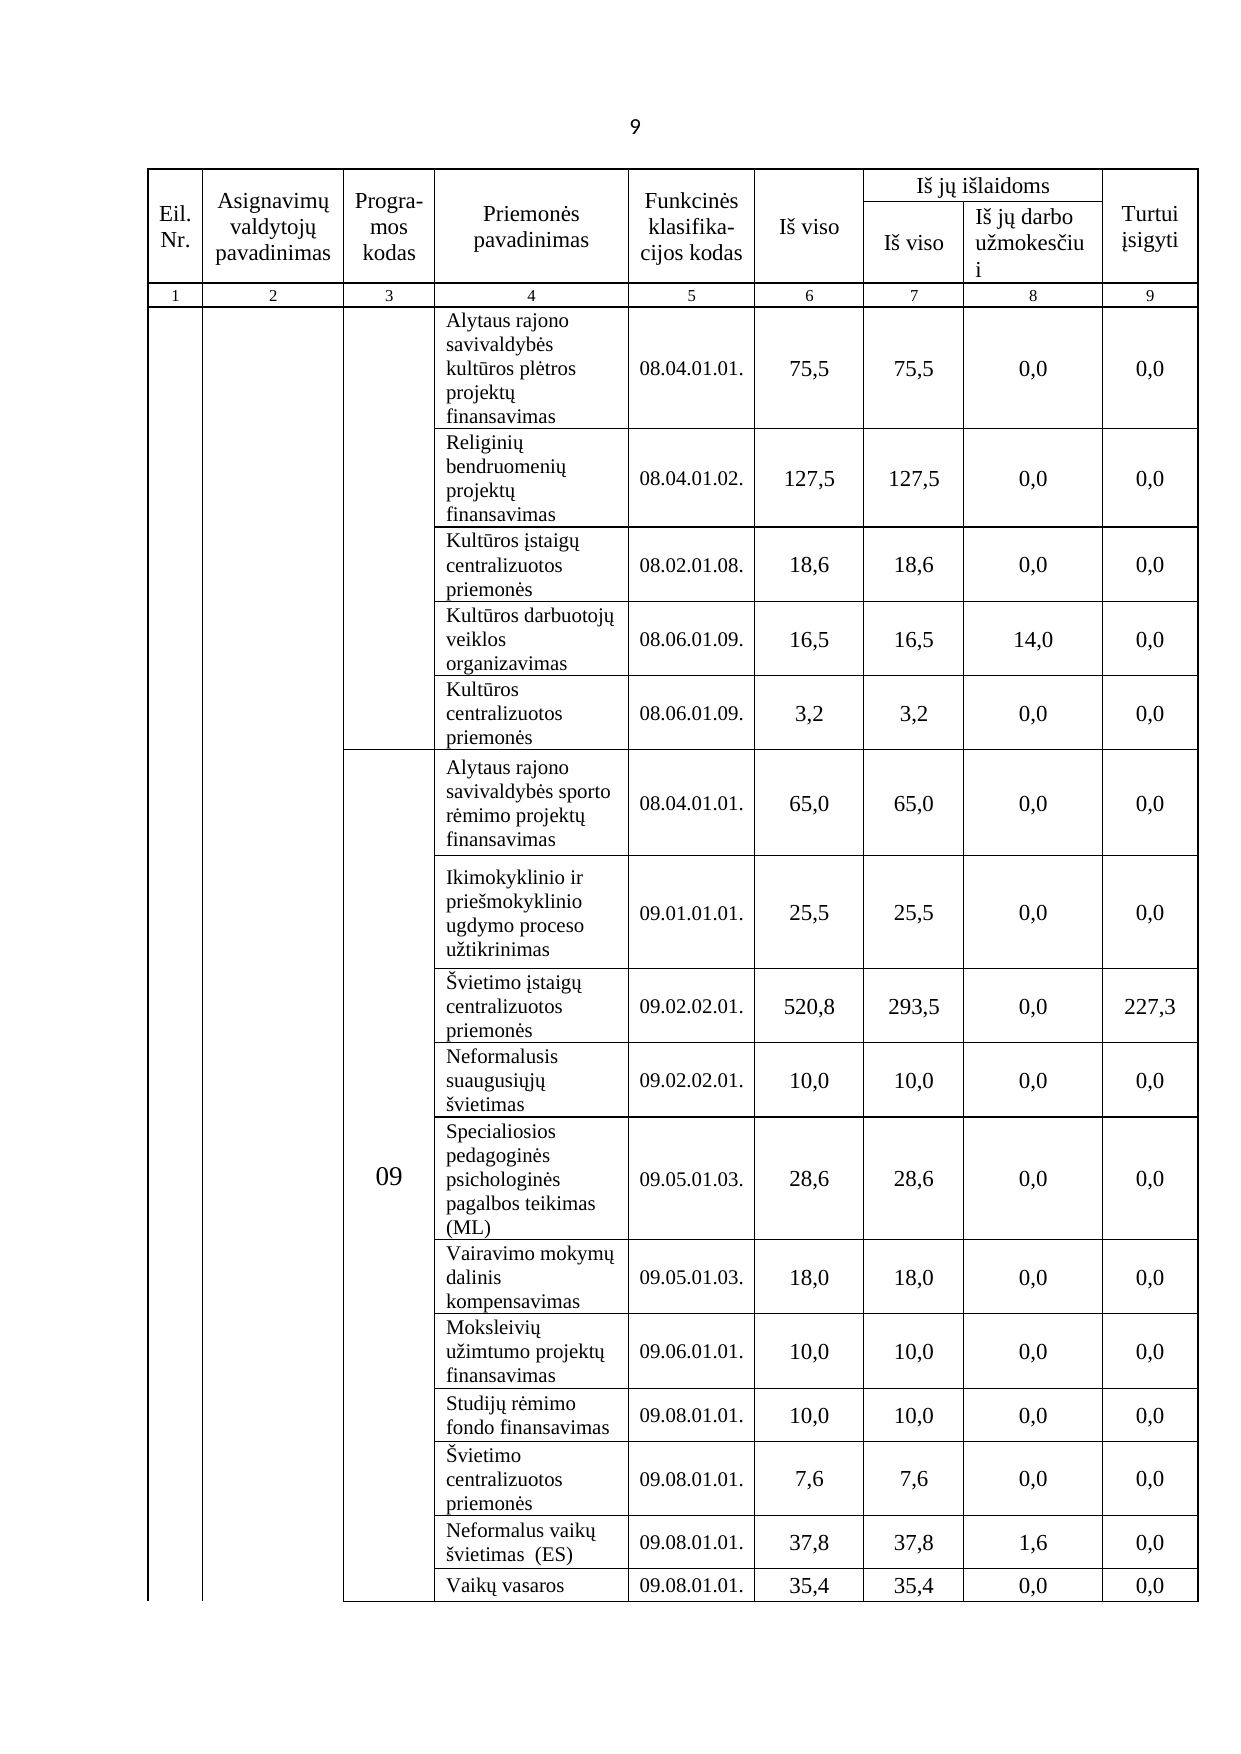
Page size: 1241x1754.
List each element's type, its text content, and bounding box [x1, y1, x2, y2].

table_cell 0,0 [1103, 750, 1197, 855]
table_cell 16,5 [864, 602, 963, 675]
table_cell 25,5 [755, 856, 863, 968]
table_cell 0,0 [1103, 308, 1197, 428]
table_cell 127,5 [864, 429, 963, 526]
table_cell 18,6 [755, 528, 863, 601]
table_cell Alytaus rajono savivaldybės kultūros plėtros projektų finansavimas [435, 308, 628, 428]
table_cell 35,4 [755, 1569, 863, 1601]
table_header Funkcinės klasifika-cijos kodas [629, 170, 754, 282]
table_cell [344, 308, 434, 749]
table_header Iš viso [755, 170, 863, 282]
table_cell 0,0 [964, 1043, 1102, 1116]
table_cell Vairavimo mokymų dalinis kompensavimas [435, 1240, 628, 1313]
table_cell 0,0 [964, 1389, 1102, 1441]
table_cell 1 [149, 284, 202, 306]
table_cell 09.05.01.03. [629, 1118, 754, 1239]
table_cell 08.04.01.02. [629, 429, 754, 526]
table_cell 520,8 [755, 969, 863, 1042]
table_cell 4 [435, 284, 628, 306]
table_cell 0,0 [1103, 856, 1197, 968]
table_cell 08.04.01.01. [629, 308, 754, 428]
table_cell 0,0 [964, 1118, 1102, 1239]
table_header Iš jų išlaidoms [864, 170, 1102, 201]
table_cell 0,0 [964, 969, 1102, 1042]
table_cell Moksleivių užimtumo projektų finansavimas [435, 1314, 628, 1387]
table_cell 0,0 [964, 1314, 1102, 1387]
table_cell Iš viso [864, 202, 963, 282]
table_cell 0,0 [964, 528, 1102, 601]
table_cell 3,2 [864, 676, 963, 749]
table_cell 18,0 [864, 1240, 963, 1313]
table_cell 08.06.01.09. [629, 602, 754, 675]
table_cell Alytaus rajono savivaldybės sporto rėmimo projektų finansavimas [435, 750, 628, 855]
table_header Progra-mos kodas [344, 170, 434, 282]
table_cell Iš jų darbo užmokesčiui [964, 202, 1102, 282]
table_cell 8 [964, 284, 1102, 306]
table_cell 16,5 [755, 602, 863, 675]
table_cell 2 [203, 284, 343, 306]
table_cell 08.06.01.09. [629, 676, 754, 749]
table_cell 0,0 [964, 856, 1102, 968]
table_cell 37,8 [864, 1516, 963, 1568]
table_cell Studijų rėmimo fondo finansavimas [435, 1389, 628, 1441]
table_cell 28,6 [755, 1118, 863, 1239]
table_cell 09.01.01.01. [629, 856, 754, 968]
table_header Eil. Nr. [149, 170, 202, 282]
table_cell 10,0 [755, 1043, 863, 1116]
table_cell Neformalusis suaugusiųjų švietimas [435, 1043, 628, 1116]
table_cell 0,0 [1103, 1569, 1197, 1601]
table_cell 3,2 [755, 676, 863, 749]
table_header Turtui įsigyti [1103, 170, 1197, 282]
table_cell 18,0 [755, 1240, 863, 1313]
table_cell 10,0 [864, 1043, 963, 1116]
table_cell 0,0 [1103, 602, 1197, 675]
table_cell [203, 308, 343, 1601]
table_cell Švietimo įstaigų centralizuotos priemonės [435, 969, 628, 1042]
table_cell 0,0 [1103, 1442, 1197, 1515]
table_cell 5 [629, 284, 754, 306]
table_cell 7,6 [864, 1442, 963, 1515]
table_cell 0,0 [1103, 528, 1197, 601]
table_cell 37,8 [755, 1516, 863, 1568]
table_cell 09.05.01.03. [629, 1240, 754, 1313]
table_header Priemonės pavadinimas [435, 170, 628, 282]
table_cell 10,0 [864, 1389, 963, 1441]
table_cell 65,0 [755, 750, 863, 855]
table_cell 09.02.02.01. [629, 969, 754, 1042]
table_cell 227,3 [1103, 969, 1197, 1042]
table_cell 14,0 [964, 602, 1102, 675]
table_cell 0,0 [964, 676, 1102, 749]
table_cell 25,5 [864, 856, 963, 968]
table_cell 0,0 [1103, 676, 1197, 749]
table_cell 09.08.01.01. [629, 1516, 754, 1568]
table_cell 0,0 [964, 1569, 1102, 1601]
table_cell 0,0 [964, 1240, 1102, 1313]
table_cell 35,4 [864, 1569, 963, 1601]
table_cell Vaikų vasaros [435, 1569, 628, 1601]
table_cell Kultūros centralizuotos priemonės [435, 676, 628, 749]
table_cell 0,0 [964, 750, 1102, 855]
table_cell 0,0 [1103, 1516, 1197, 1568]
table_cell 0,0 [1103, 1043, 1197, 1116]
table_cell 09.02.02.01. [629, 1043, 754, 1116]
table_cell 293,5 [864, 969, 963, 1042]
table_cell 09 [344, 750, 434, 1601]
table_cell 0,0 [964, 308, 1102, 428]
table_cell 0,0 [1103, 429, 1197, 526]
table_cell 75,5 [864, 308, 963, 428]
table_cell 0,0 [964, 1442, 1102, 1515]
table_cell 1,6 [964, 1516, 1102, 1568]
table_cell 10,0 [864, 1314, 963, 1387]
table_cell 3 [344, 284, 434, 306]
table_cell 0,0 [1103, 1389, 1197, 1441]
table_cell 08.04.01.01. [629, 750, 754, 855]
table_cell 65,0 [864, 750, 963, 855]
table_cell 0,0 [1103, 1118, 1197, 1239]
table_cell 9 [1103, 284, 1197, 306]
table_cell 28,6 [864, 1118, 963, 1239]
table_cell 08.02.01.08. [629, 528, 754, 601]
table_cell 09.08.01.01. [629, 1389, 754, 1441]
table_cell 10,0 [755, 1389, 863, 1441]
table_cell 127,5 [755, 429, 863, 526]
table_cell Kultūros įstaigų centralizuotos priemonės [435, 528, 628, 601]
table_cell Ikimokyklinio ir priešmokyklinio ugdymo proceso užtikrinimas [435, 856, 628, 968]
table_cell Švietimo centralizuotos priemonės [435, 1442, 628, 1515]
table_cell Kultūros darbuotojų veiklos organizavimas [435, 602, 628, 675]
table_cell 75,5 [755, 308, 863, 428]
table_cell Specialiosios pedagoginės psichologinės pagalbos teikimas (ML) [435, 1118, 628, 1239]
table_cell 7 [864, 284, 963, 306]
table_cell 09.06.01.01. [629, 1314, 754, 1387]
table_cell 0,0 [1103, 1314, 1197, 1387]
table_cell Religinių bendruomenių projektų finansavimas [435, 429, 628, 526]
table_header Asignavimų valdytojų pavadinimas [203, 170, 343, 282]
table_cell 09.08.01.01. [629, 1569, 754, 1601]
table_cell 6 [755, 284, 863, 306]
table_cell 7,6 [755, 1442, 863, 1515]
table_cell [149, 308, 202, 1601]
table_cell 09.08.01.01. [629, 1442, 754, 1515]
table_cell 0,0 [964, 429, 1102, 526]
table_cell 0,0 [1103, 1240, 1197, 1313]
table_cell Neformalus vaikų švietimas (ES) [435, 1516, 628, 1568]
table_cell 18,6 [864, 528, 963, 601]
table_cell 10,0 [755, 1314, 863, 1387]
